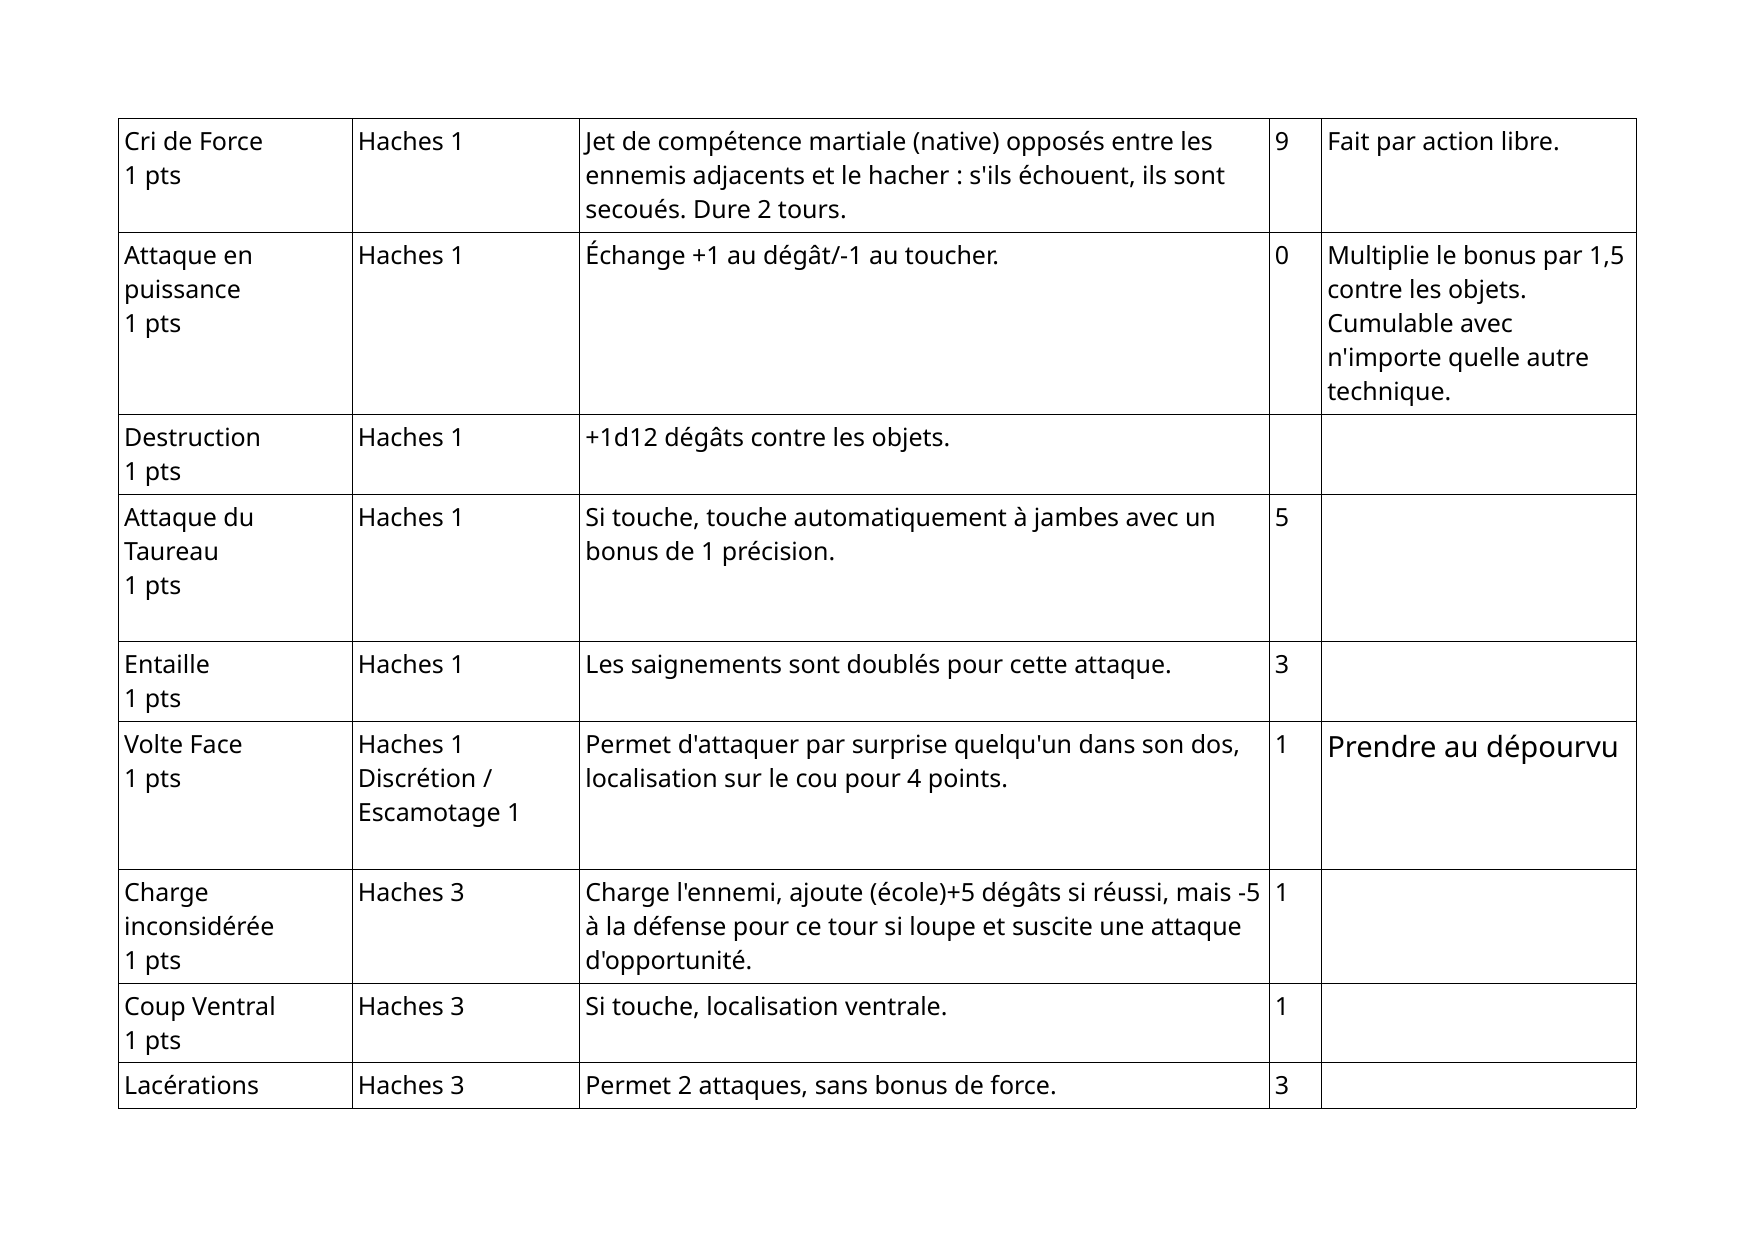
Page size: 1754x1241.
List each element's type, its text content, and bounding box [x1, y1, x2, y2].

table_cell Attaque du Taureau 1 pts [119, 495, 352, 641]
table_cell Prendre au dépourvu [1322, 722, 1636, 869]
table_cell Entaille 1 pts [119, 642, 352, 721]
table_cell 3 [1270, 642, 1321, 721]
table_cell 1 [1270, 722, 1321, 869]
table_cell Si touche, localisation ventrale. [580, 984, 1269, 1062]
table_cell Fait par action libre. [1322, 119, 1636, 232]
table_cell [1322, 870, 1636, 982]
table_cell [1270, 415, 1321, 493]
table_cell Les saignements sont doublés pour cette attaque. [580, 642, 1269, 721]
table_cell Lacérations [119, 1063, 352, 1108]
table_cell 1 [1270, 870, 1321, 982]
table_cell Permet d'attaquer par surprise quelqu'un dans son dos, localisation sur le cou pour 4 points. [580, 722, 1269, 869]
table_cell Haches 1 [353, 495, 579, 641]
table_cell Attaque en puissance 1 pts [119, 233, 352, 414]
table_cell +1d12 dégâts contre les objets. [580, 415, 1269, 493]
table_cell Haches 1 [353, 119, 579, 232]
table_cell Multiplie le bonus par 1,5 contre les objets. Cumulable avec n'importe quelle autre technique. [1322, 233, 1636, 414]
table_cell Charge inconsidérée 1 pts [119, 870, 352, 982]
table_cell 9 [1270, 119, 1321, 232]
table_cell Haches 1 Discrétion / Escamotage 1 [353, 722, 579, 869]
table_cell Coup Ventral 1 pts [119, 984, 352, 1062]
table_cell Haches 1 [353, 415, 579, 493]
table_cell Échange +1 au dégât/-1 au toucher. [580, 233, 1269, 414]
table_cell Destruction 1 pts [119, 415, 352, 493]
table_cell Cri de Force 1 pts [119, 119, 352, 232]
table_cell Volte Face 1 pts [119, 722, 352, 869]
table_cell Charge l'ennemi, ajoute (école)+5 dégâts si réussi, mais -5 à la défense pour ce tour si loupe et suscite une attaque d'opportunité. [580, 870, 1269, 982]
table_cell 5 [1270, 495, 1321, 641]
table_cell Jet de compétence martiale (native) opposés entre les ennemis adjacents et le hacher : s'ils échouent, ils sont secoués. Dure 2 tours. [580, 119, 1269, 232]
table_cell [1322, 1063, 1636, 1108]
table_cell Haches 1 [353, 642, 579, 721]
table_cell [1322, 495, 1636, 641]
table_cell 0 [1270, 233, 1321, 414]
table_cell Haches 3 [353, 1063, 579, 1108]
table_cell Permet 2 attaques, sans bonus de force. [580, 1063, 1269, 1108]
table_cell Si touche, touche automatiquement à jambes avec un bonus de 1 précision. [580, 495, 1269, 641]
table_cell Haches 1 [353, 233, 579, 414]
table_cell [1322, 415, 1636, 493]
table_cell [1322, 984, 1636, 1062]
table_cell [1322, 642, 1636, 721]
table_cell 1 [1270, 984, 1321, 1062]
table_cell Haches 3 [353, 870, 579, 982]
table_cell Haches 3 [353, 984, 579, 1062]
table_cell 3 [1270, 1063, 1321, 1108]
